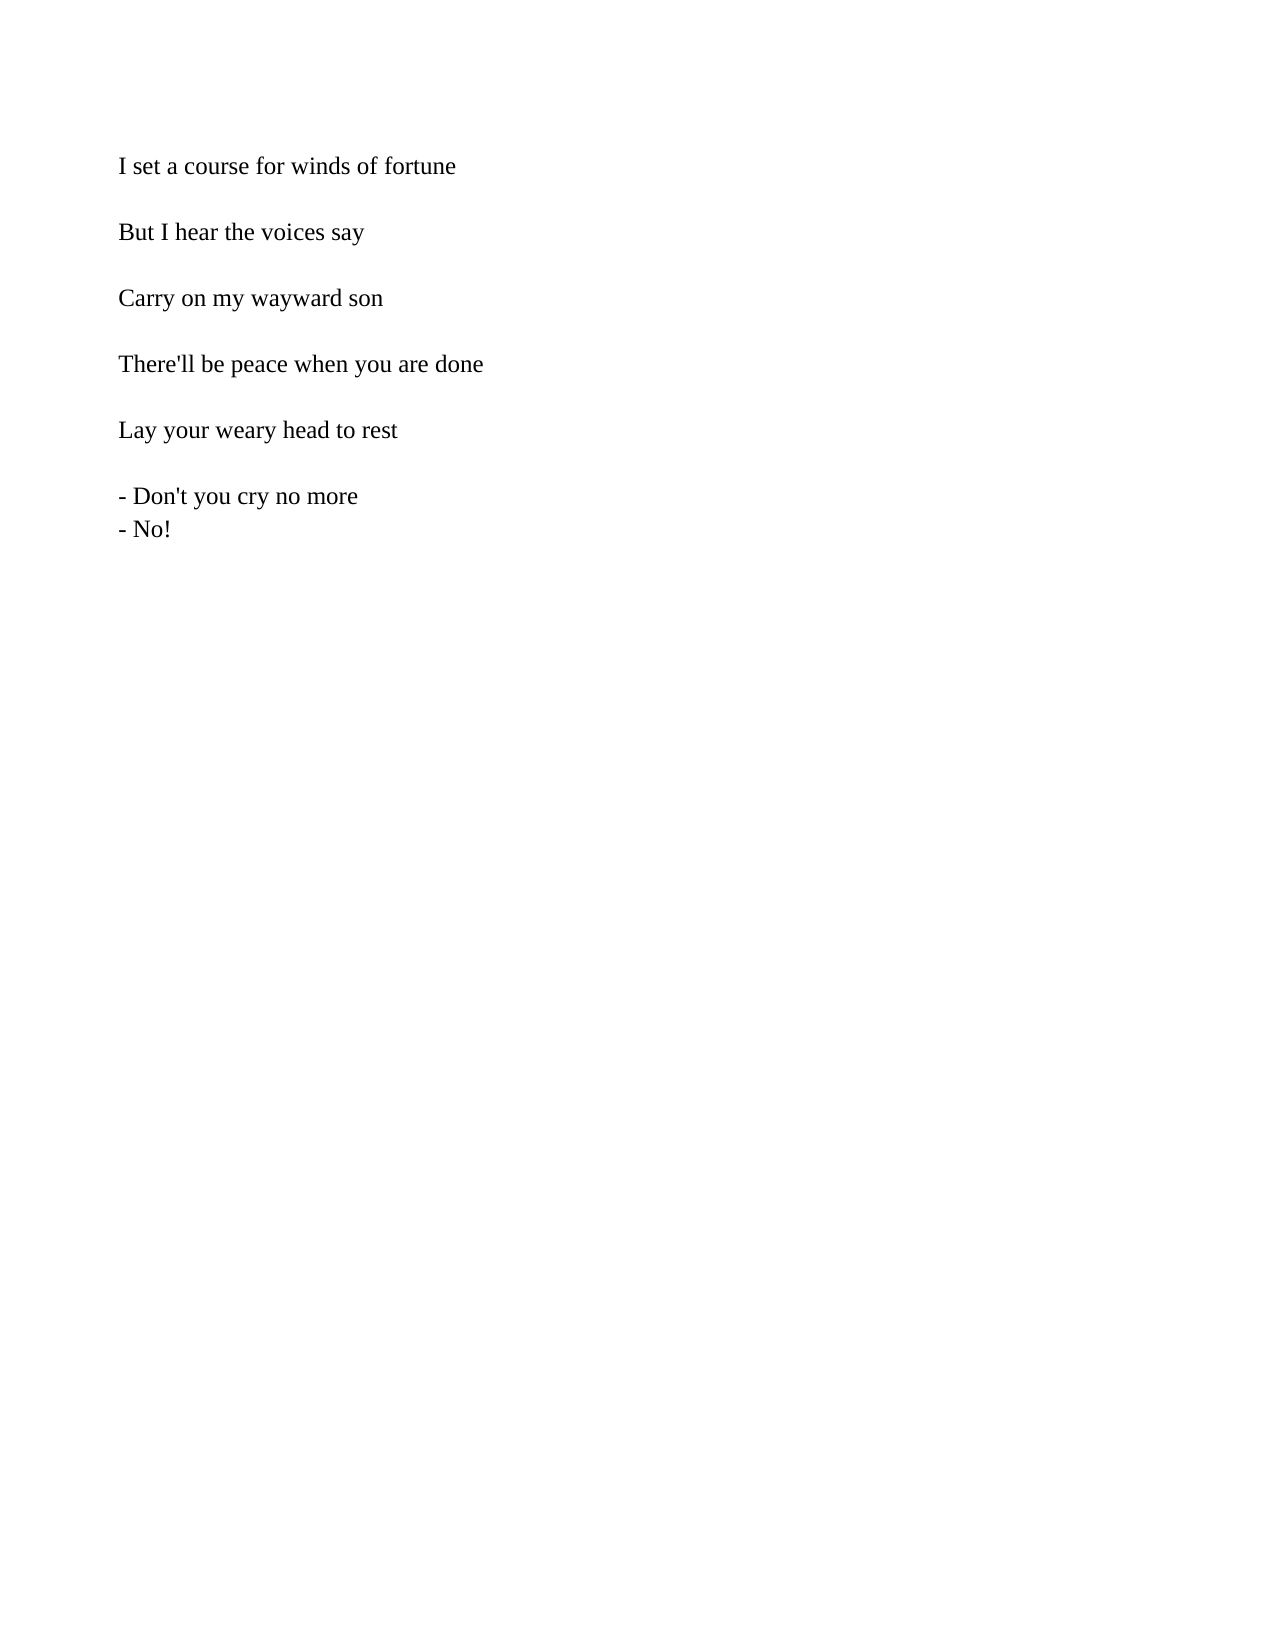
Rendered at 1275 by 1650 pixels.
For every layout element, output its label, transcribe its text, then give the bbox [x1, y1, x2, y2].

text I set a course for winds of fortune But I hear the voices say Carry on my wayward son There'll be peace when you are done Lay your weary head to rest - Don't you cry no more - No! [118, 118, 1157, 609]
